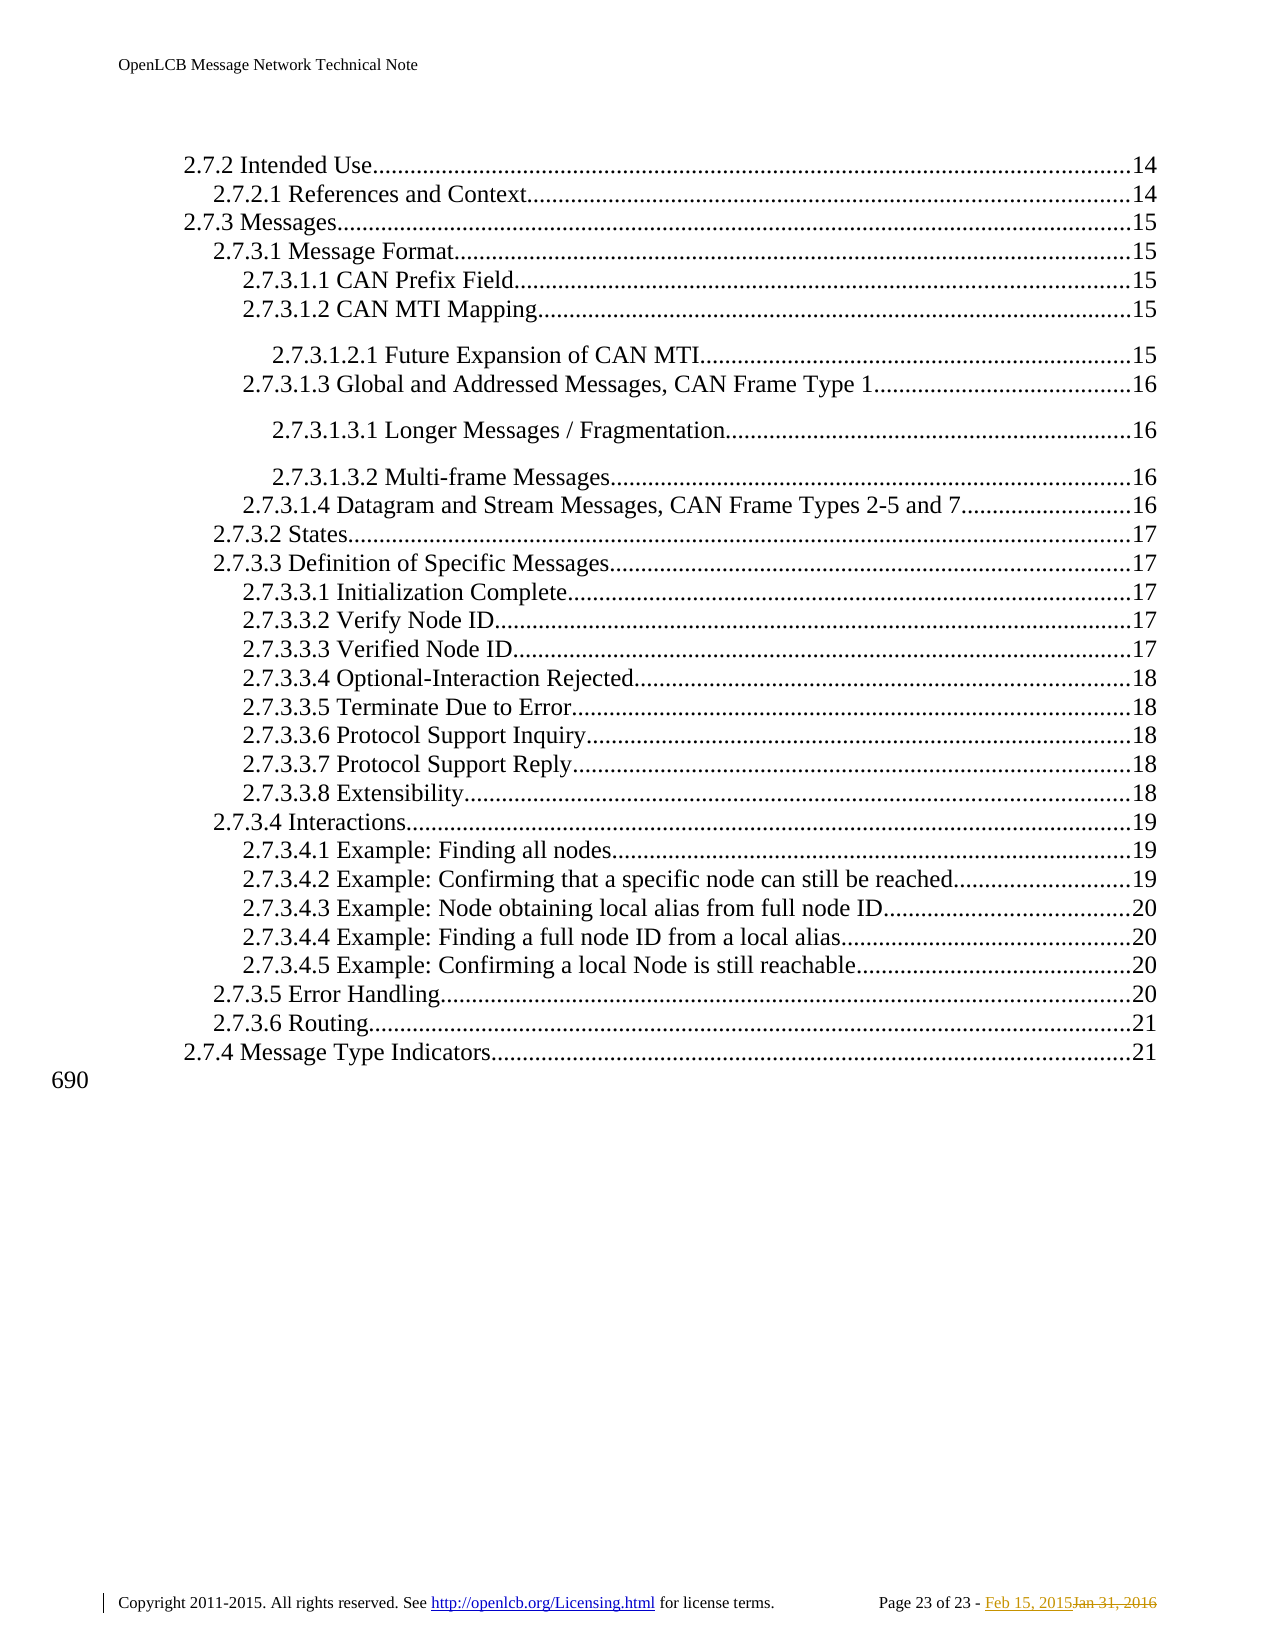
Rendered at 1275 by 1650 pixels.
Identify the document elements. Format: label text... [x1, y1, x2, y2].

text 2.7.3.6 Routing 21 [207, 1008, 1157, 1037]
text 2.7.3.4.2 Example: Confirming that a specific node can still be reached 19 [236, 864, 1157, 893]
text 2.7.3.1 Message Format 15 [207, 236, 1157, 265]
text 2.7.3.3.2 Verify Node ID 17 [236, 606, 1157, 634]
text 2.7.3.4.4 Example: Finding a full node ID from a local alias 20 [236, 922, 1157, 951]
text 2.7.3.2 States 17 [207, 519, 1157, 548]
text 2.7.3.3.4 Optional-Interaction Rejected 18 [236, 663, 1157, 692]
text 2.7.3.1.2.1 Future Expansion of CAN MTI 15 [266, 340, 1157, 369]
text 2.7.3.1.2 CAN MTI Mapping 15 [236, 294, 1157, 322]
text 2.7.3.3.7 Protocol Support Reply 18 [236, 749, 1157, 778]
text 2.7.3.3.8 Extensibility 18 [236, 778, 1157, 807]
text 2.7.3.3.5 Terminate Due to Error 18 [236, 692, 1157, 721]
text 2.7.3.3 Definition of Specific Messages 17 [207, 548, 1157, 577]
text 2.7.3.1.1 CAN Prefix Field 15 [236, 265, 1157, 294]
text 2.7.4 Message Type Indicators 21 [177, 1037, 1157, 1066]
text 2.7.3 Messages 15 [177, 207, 1157, 236]
text 2.7.3.3.6 Protocol Support Inquiry 18 [236, 721, 1157, 749]
text 2.7.3.4.1 Example: Finding all nodes 19 [236, 836, 1157, 864]
text 2.7.3.1.3.1 Longer Messages / Fragmentation 16 [266, 415, 1157, 444]
text 2.7.3.5 Error Handling 20 [207, 979, 1157, 1008]
text 2.7.3.3.3 Verified Node ID 17 [236, 634, 1157, 663]
text 2.7.2 Intended Use 14 [177, 150, 1157, 179]
text 2.7.3.4.5 Example: Confirming a local Node is still reachable 20 [236, 951, 1157, 979]
text 2.7.3.1.4 Datagram and Stream Messages, CAN Frame Types 2-5 and 7 16 [236, 491, 1157, 519]
text 2.7.3.4 Interactions 19 [207, 807, 1157, 836]
text 2.7.3.1.3.2 Multi-frame Messages 16 [266, 462, 1157, 491]
text 2.7.3.3.1 Initialization Complete 17 [236, 577, 1157, 606]
text 2.7.3.4.3 Example: Node obtaining local alias from full node ID 20 [236, 893, 1157, 922]
text 2.7.2.1 References and Context 14 [207, 179, 1157, 207]
text 2.7.3.1.3 Global and Addressed Messages, CAN Frame Type 1 16 [236, 369, 1157, 398]
